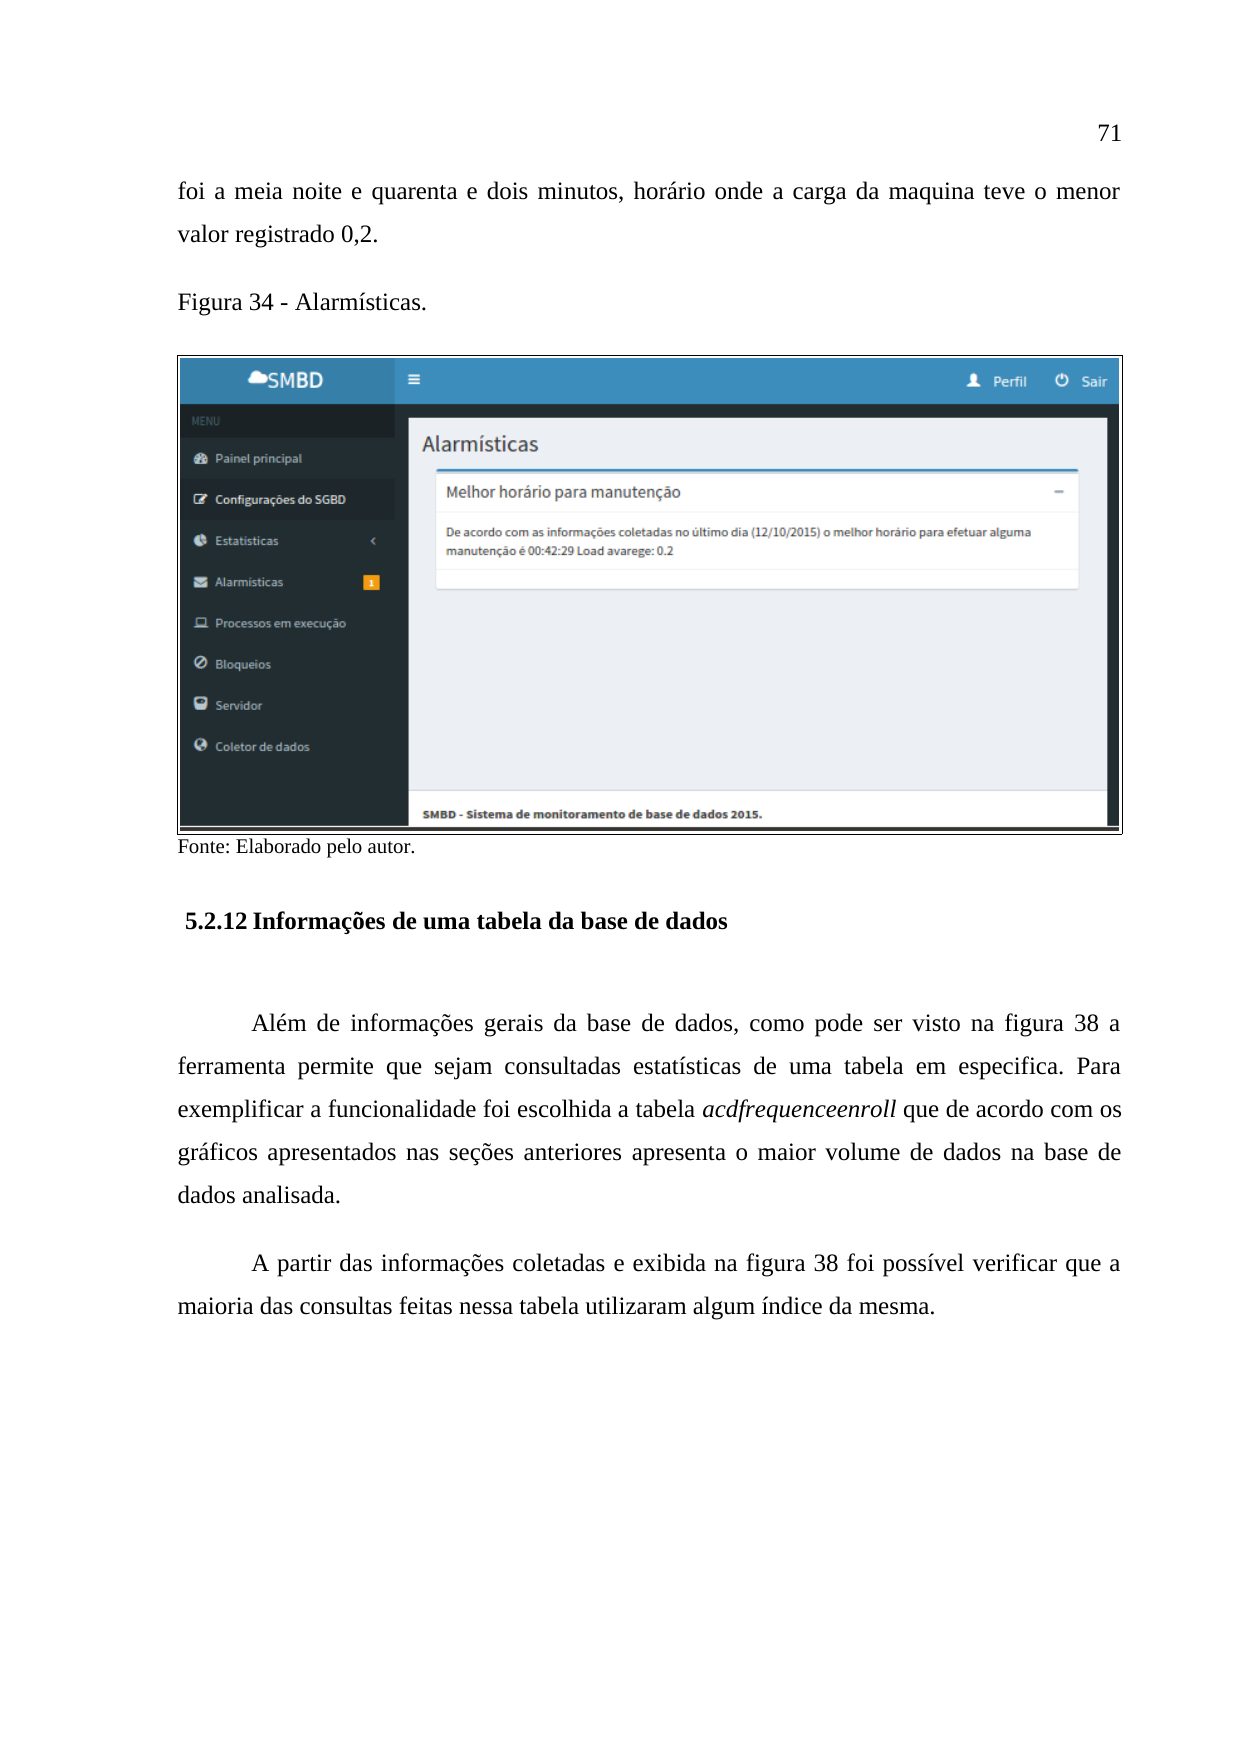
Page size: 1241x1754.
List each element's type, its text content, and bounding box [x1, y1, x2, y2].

text Além de informações gerais da base de dados, como pode ser visto na figura 38 a ferramenta permite que sejam consultadas estatísticas de uma tabela em especifica. Para exemplificar a funcionalidade foi escolhida a tabela acdfrequenceenroll que de acordo com os gráficos apresentados nas seções anteriores apresenta o maior volume de dados na base de dados analisada. [177, 1008, 1122, 1209]
text A partir das informações coletadas e exibida na figura 38 foi possível verificar que a maioria das consultas feitas nessa tabela utilizaram algum índice da mesma. [177, 1248, 1122, 1320]
list Fonte: Elaborado pelo autor. [177, 835, 1122, 858]
text [178, 356, 1122, 834]
text foi a meia noite e quarenta e dois minutos, horário onde a carga da maquina teve o menor valor registrado 0,2. [177, 176, 1122, 248]
text Figura 34 - Alarmísticas. [177, 287, 1122, 316]
picture [180, 358, 1119, 831]
list Informações de uma tabela da base de dados [185, 906, 1122, 935]
